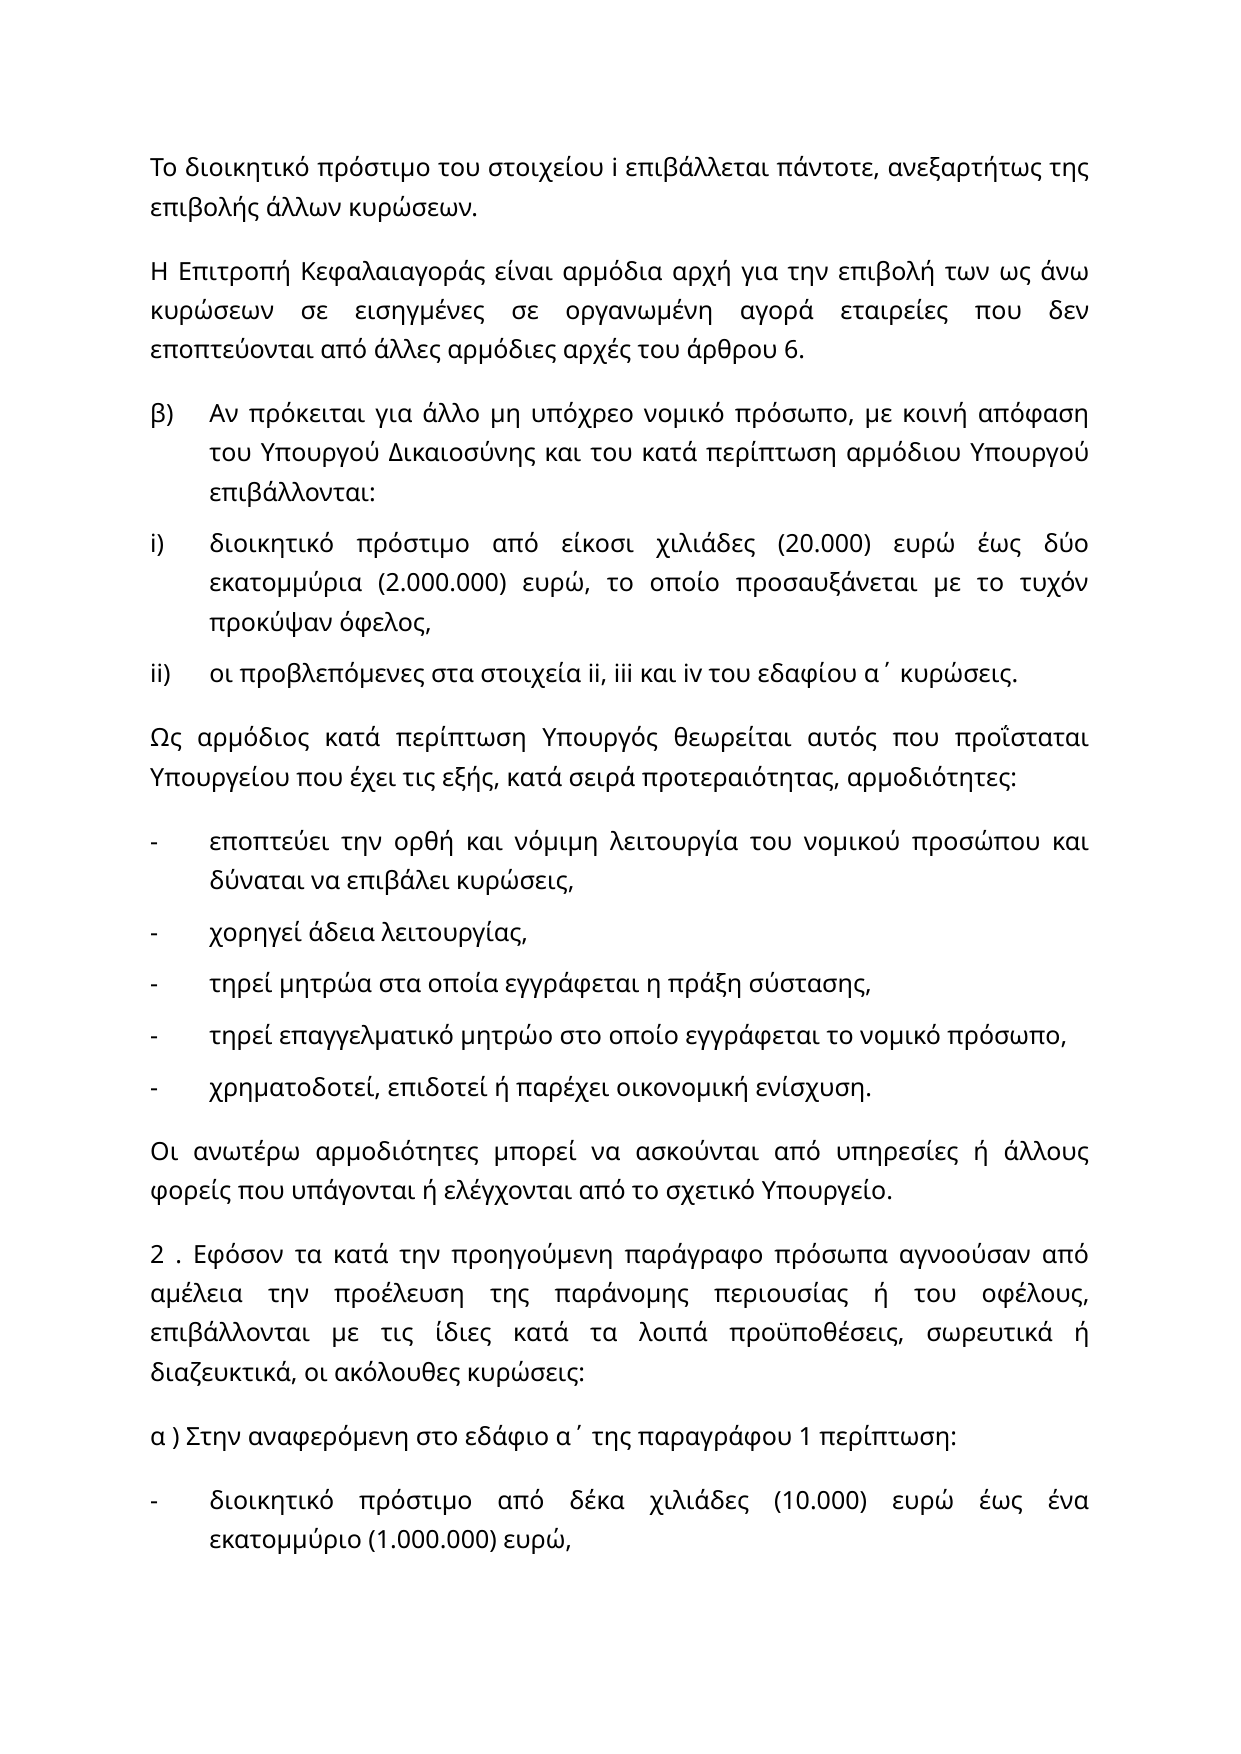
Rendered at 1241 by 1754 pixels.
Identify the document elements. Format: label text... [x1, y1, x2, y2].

text Η Επιτροπή Κεφαλαιαγοράς είναι αρμόδια αρχή για την επιβολή των ως άνω κυρώσεων σε εισηγμένες σε οργανωμένη αγορά εταιρείες που δεν εποπτεύονται από άλλες αρμόδιες αρχές του άρθρου 6. [150, 253, 1090, 366]
text Το διοικητικό πρόστιμο του στοιχείου i επιβάλλεται πάντοτε, ανεξαρτήτως της επιβολής άλλων κυρώσεων. [150, 150, 1090, 223]
list β) Αν πρόκειται για άλλο μη υπόχρεο νομικό πρόσωπο, με κοινή απόφαση του Υπουργού Δικαιοσύνης και του κατά περίπτωση αρμόδιου Υπουργού επιβάλλονται: [150, 396, 1090, 508]
list - τηρεί μητρώα στα οποία εγγράφεται η πράξη σύστασης, [150, 966, 1090, 1000]
text Οι ανωτέρω αρμοδιότητες μπορεί να ασκούνται από υπηρεσίες ή άλλους φορείς που υπάγονται ή ελέγχονται από το σχετικό Υπουργείο. [150, 1133, 1090, 1207]
list ii) οι προβλεπόμενες στα στοιχεία ii, iii και iv του εδαφίου α΄ κυρώσεις. [150, 656, 1090, 690]
list - διοικητικό πρόστιμο από δέκα χιλιάδες (10.000) ευρώ έως ένα εκατομμύριο (1.000.000) ευρώ, [150, 1482, 1090, 1556]
text α ) Στην αναφερόμενη στο εδάφιο α΄ της παραγράφου 1 περίπτωση: [150, 1418, 1090, 1452]
list - εποπτεύει την ορθή και νόμιμη λειτουργία του νομικού προσώπου και δύναται να επιβάλει κυρώσεις, [150, 823, 1090, 897]
text 2 . Εφόσον τα κατά την προηγούμενη παράγραφο πρόσωπα αγνοούσαν από αμέλεια την προέλευση της παράνομης περιουσίας ή του οφέλους, επιβάλλονται με τις ίδιες κατά τα λοιπά προϋποθέσεις, σωρευτικά ή διαζευκτικά, οι ακόλουθες κυρώσεις: [150, 1237, 1090, 1388]
list - τηρεί επαγγελματικό μητρώο στο οποίο εγγράφεται το νομικό πρόσωπο, [150, 1017, 1090, 1052]
list - χρηματοδοτεί, επιδοτεί ή παρέχει οικονομική ενίσχυση. [150, 1069, 1090, 1103]
text Ως αρμόδιος κατά περίπτωση Υπουργός θεωρείται αυτός που προΐσταται Υπουργείου που έχει τις εξής, κατά σειρά προτεραιότητας, αρμοδιότητες: [150, 720, 1090, 793]
list i) διοικητικό πρόστιμο από είκοσι χιλιάδες (20.000) ευρώ έως δύο εκατομμύρια (2.000.000) ευρώ, το οποίο προσαυξάνεται με το τυχόν προκύψαν όφελος, [150, 526, 1090, 638]
list - χορηγεί άδεια λειτουργίας, [150, 914, 1090, 948]
